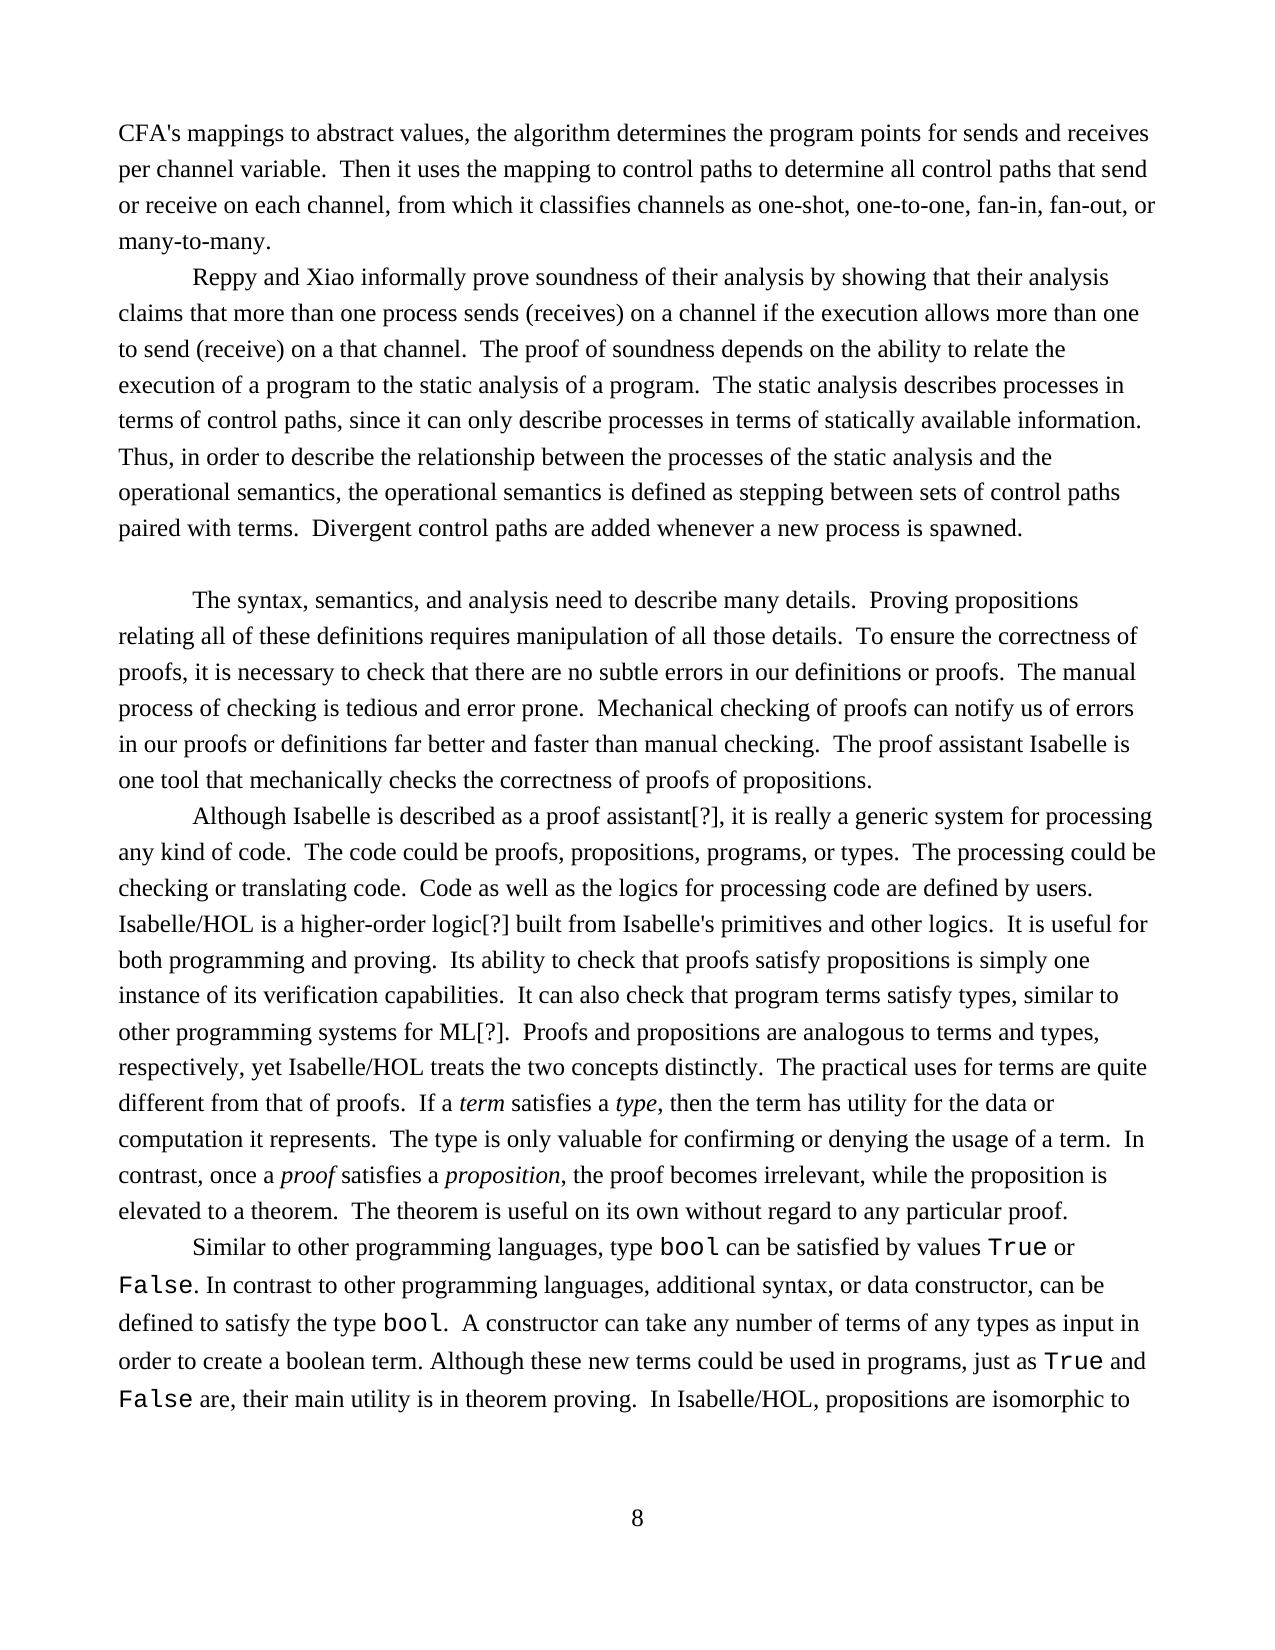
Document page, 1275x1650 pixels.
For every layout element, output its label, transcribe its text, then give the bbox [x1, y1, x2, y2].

text CFA's mappings to abstract values, the algorithm determines the program points for sends and receives per channel variable. Then it uses the mapping to control paths to determine all control paths that send or receive on each channel, from which it classifies channels as one-shot, one-to-one, fan-in, fan-out, or many-to-many. [118, 118, 1157, 255]
text The syntax, semantics, and analysis need to describe many details. Proving propositions relating all of these definitions requires manipulation of all those details. To ensure the correctness of proofs, it is necessary to check that there are no subtle errors in our definitions or proofs. The manual process of checking is tedious and error prone. Mechanical checking of proofs can notify us of errors in our proofs or definitions far better and faster than manual checking. The proof assistant Isabelle is one tool that mechanically checks the correctness of proofs of propositions. [118, 585, 1157, 794]
text Although Isabelle is described as a proof assistant[?], it is really a generic system for processing any kind of code. The code could be proofs, propositions, programs, or types. The processing could be checking or translating code. Code as well as the logics for processing code are defined by users. Isabelle/HOL is a higher-order logic[?] built from Isabelle's primitives and other logics. It is useful for both programming and proving. Its ability to check that proofs satisfy propositions is simply one instance of its verification capabilities. It can also check that program terms satisfy types, similar to other programming systems for ML[?]. Proofs and propositions are analogous to terms and types, respectively, yet Isabelle/HOL treats the two concepts distinctly. The practical uses for terms are quite different from that of proofs. If a term satisfies a type, then the term has utility for the data or computation it represents. The type is only valuable for confirming or denying the usage of a term. In contrast, once a proof satisfies a proposition, the proof becomes irrelevant, while the proposition is elevated to a theorem. The theorem is useful on its own without regard to any particular proof. [118, 801, 1157, 1225]
text Similar to other programming languages, type bool can be satisfied by values True or False. In contrast to other programming languages, additional syntax, or data constructor, can be defined to satisfy the type bool. A constructor can take any number of terms of any types as input in order to create a boolean term. Although these new terms could be used in programs, just as True and False are, their main utility is in theorem proving. In Isabelle/HOL, propositions are isomorphic to [118, 1232, 1157, 1415]
text Reppy and Xiao informally prove soundness of their analysis by showing that their analysis claims that more than one process sends (receives) on a channel if the execution allows more than one to send (receive) on a that channel. The proof of soundness depends on the ability to relate the execution of a program to the static analysis of a program. The static analysis describes processes in terms of control paths, since it can only describe processes in terms of statically available information. Thus, in order to describe the relationship between the processes of the static analysis and the operational semantics, the operational semantics is defined as stepping between sets of control paths paired with terms. Divergent control paths are added whenever a new process is spawned. [118, 262, 1157, 542]
